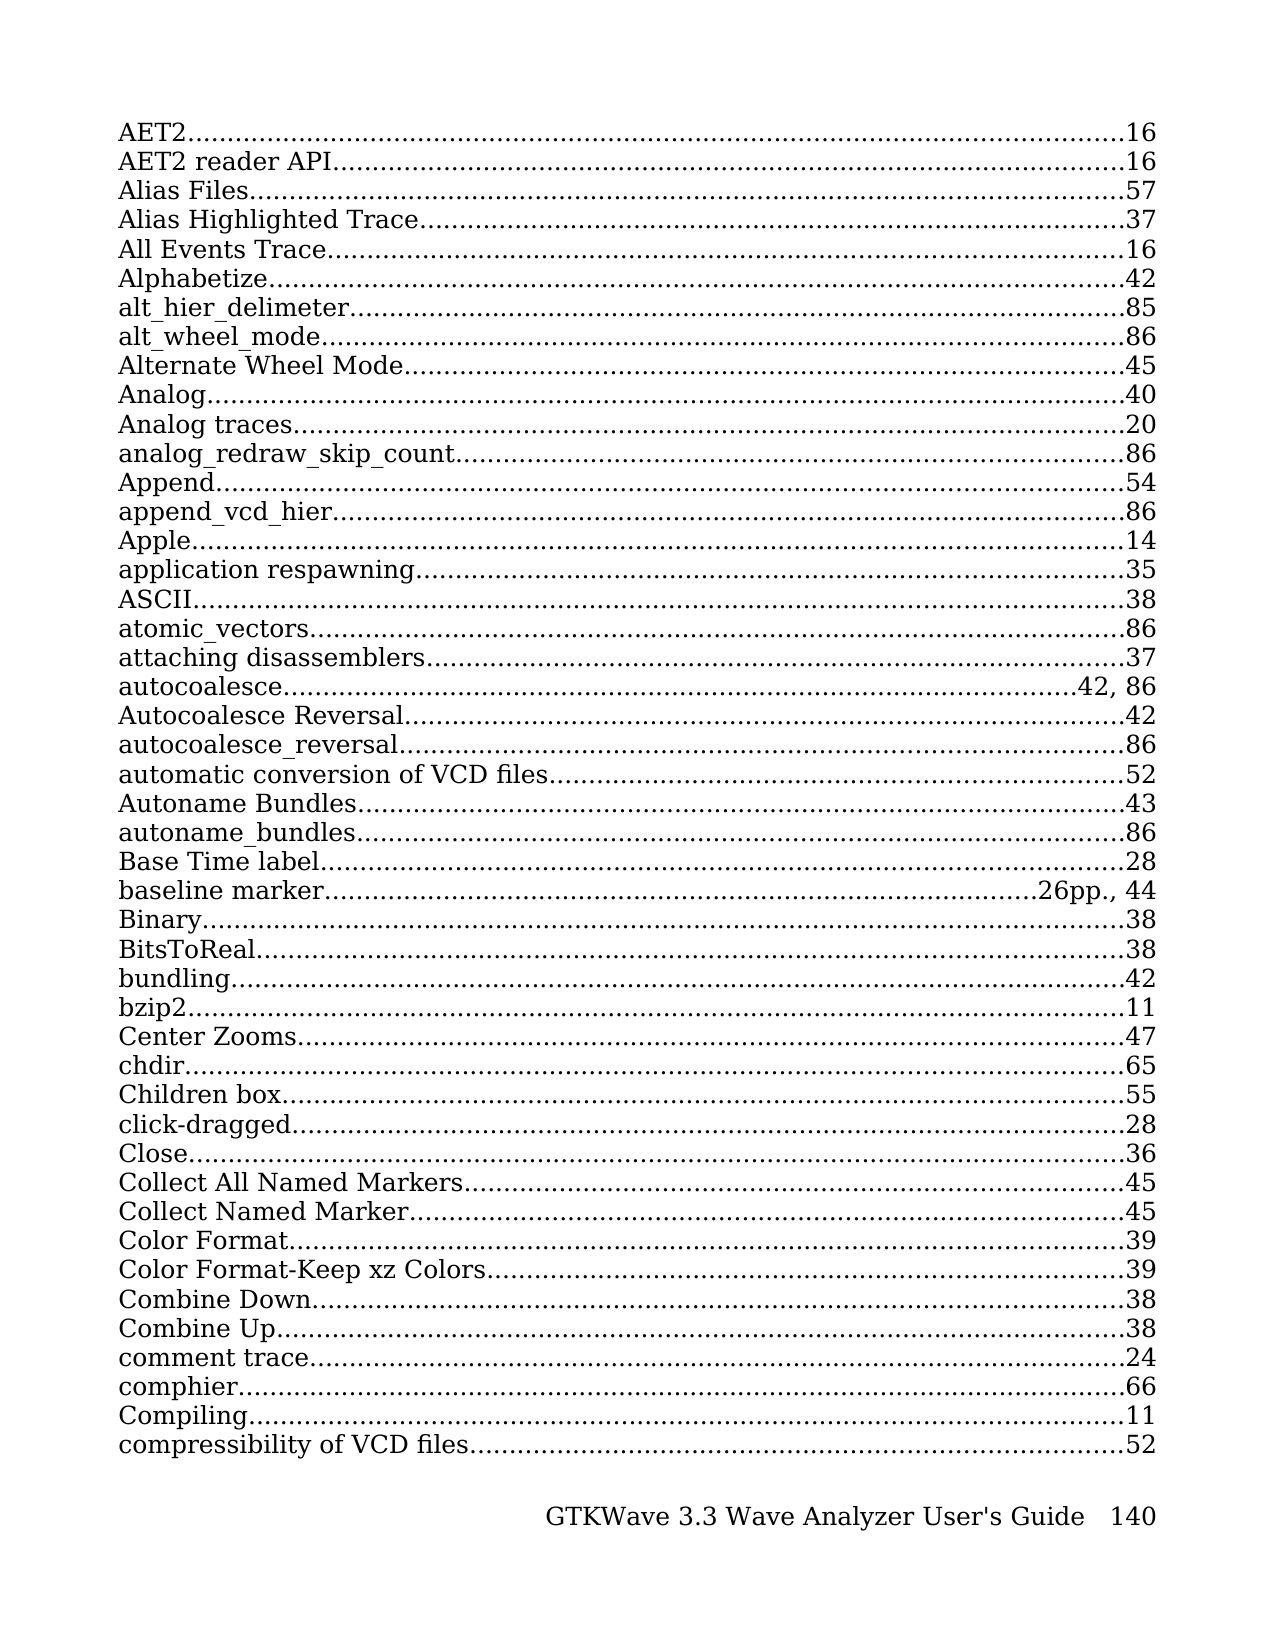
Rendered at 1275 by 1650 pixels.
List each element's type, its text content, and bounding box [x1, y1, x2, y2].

text Alternate Wheel Mode 45 [118, 351, 1157, 381]
text Combine Down 38 [118, 1285, 1157, 1314]
text Base Time label 28 [118, 847, 1157, 876]
text Close 36 [118, 1139, 1157, 1168]
text comphier 66 [118, 1372, 1157, 1401]
text AET2 16 [118, 118, 1157, 147]
text autocoalesce 42, 86 [118, 672, 1157, 701]
text alt_wheel_mode 86 [118, 322, 1157, 351]
text Autocoalesce Reversal 42 [118, 701, 1157, 731]
text baseline marker 26pp., 44 [118, 876, 1157, 906]
text All Events Trace 16 [118, 235, 1157, 264]
text Binary 38 [118, 906, 1157, 935]
text application respawning 35 [118, 556, 1157, 585]
text Analog 40 [118, 381, 1157, 410]
text autoname_bundles 86 [118, 818, 1157, 847]
text Analog traces 20 [118, 410, 1157, 439]
text Apple 14 [118, 526, 1157, 556]
text Center Zooms 47 [118, 1022, 1157, 1051]
text analog_redraw_skip_count 86 [118, 439, 1157, 468]
text chdir 65 [118, 1051, 1157, 1081]
text atomic_vectors 86 [118, 614, 1157, 643]
text Collect All Named Markers 45 [118, 1168, 1157, 1197]
text ASCII 38 [118, 585, 1157, 614]
text comment trace 24 [118, 1343, 1157, 1372]
text Color Format 39 [118, 1226, 1157, 1256]
text Alias Files 57 [118, 176, 1157, 206]
text automatic conversion of VCD files 52 [118, 760, 1157, 789]
text AET2 reader API 16 [118, 147, 1157, 176]
text Combine Up 38 [118, 1314, 1157, 1343]
text Children box 55 [118, 1081, 1157, 1110]
text autocoalesce_reversal 86 [118, 731, 1157, 760]
text Collect Named Marker 45 [118, 1197, 1157, 1226]
text Append 54 [118, 468, 1157, 497]
text compressibility of VCD files 52 [118, 1431, 1157, 1460]
text click-dragged 28 [118, 1110, 1157, 1139]
text append_vcd_hier 86 [118, 497, 1157, 526]
text Alias Highlighted Trace 37 [118, 206, 1157, 235]
text Autoname Bundles 43 [118, 789, 1157, 818]
text Compiling 11 [118, 1401, 1157, 1431]
text BitsToReal 38 [118, 935, 1157, 964]
text Alphabetize 42 [118, 264, 1157, 293]
text Color Format-Keep xz Colors 39 [118, 1256, 1157, 1285]
text bzip2 11 [118, 993, 1157, 1022]
text alt_hier_delimeter 85 [118, 293, 1157, 322]
text bundling 42 [118, 964, 1157, 993]
text attaching disassemblers 37 [118, 643, 1157, 672]
